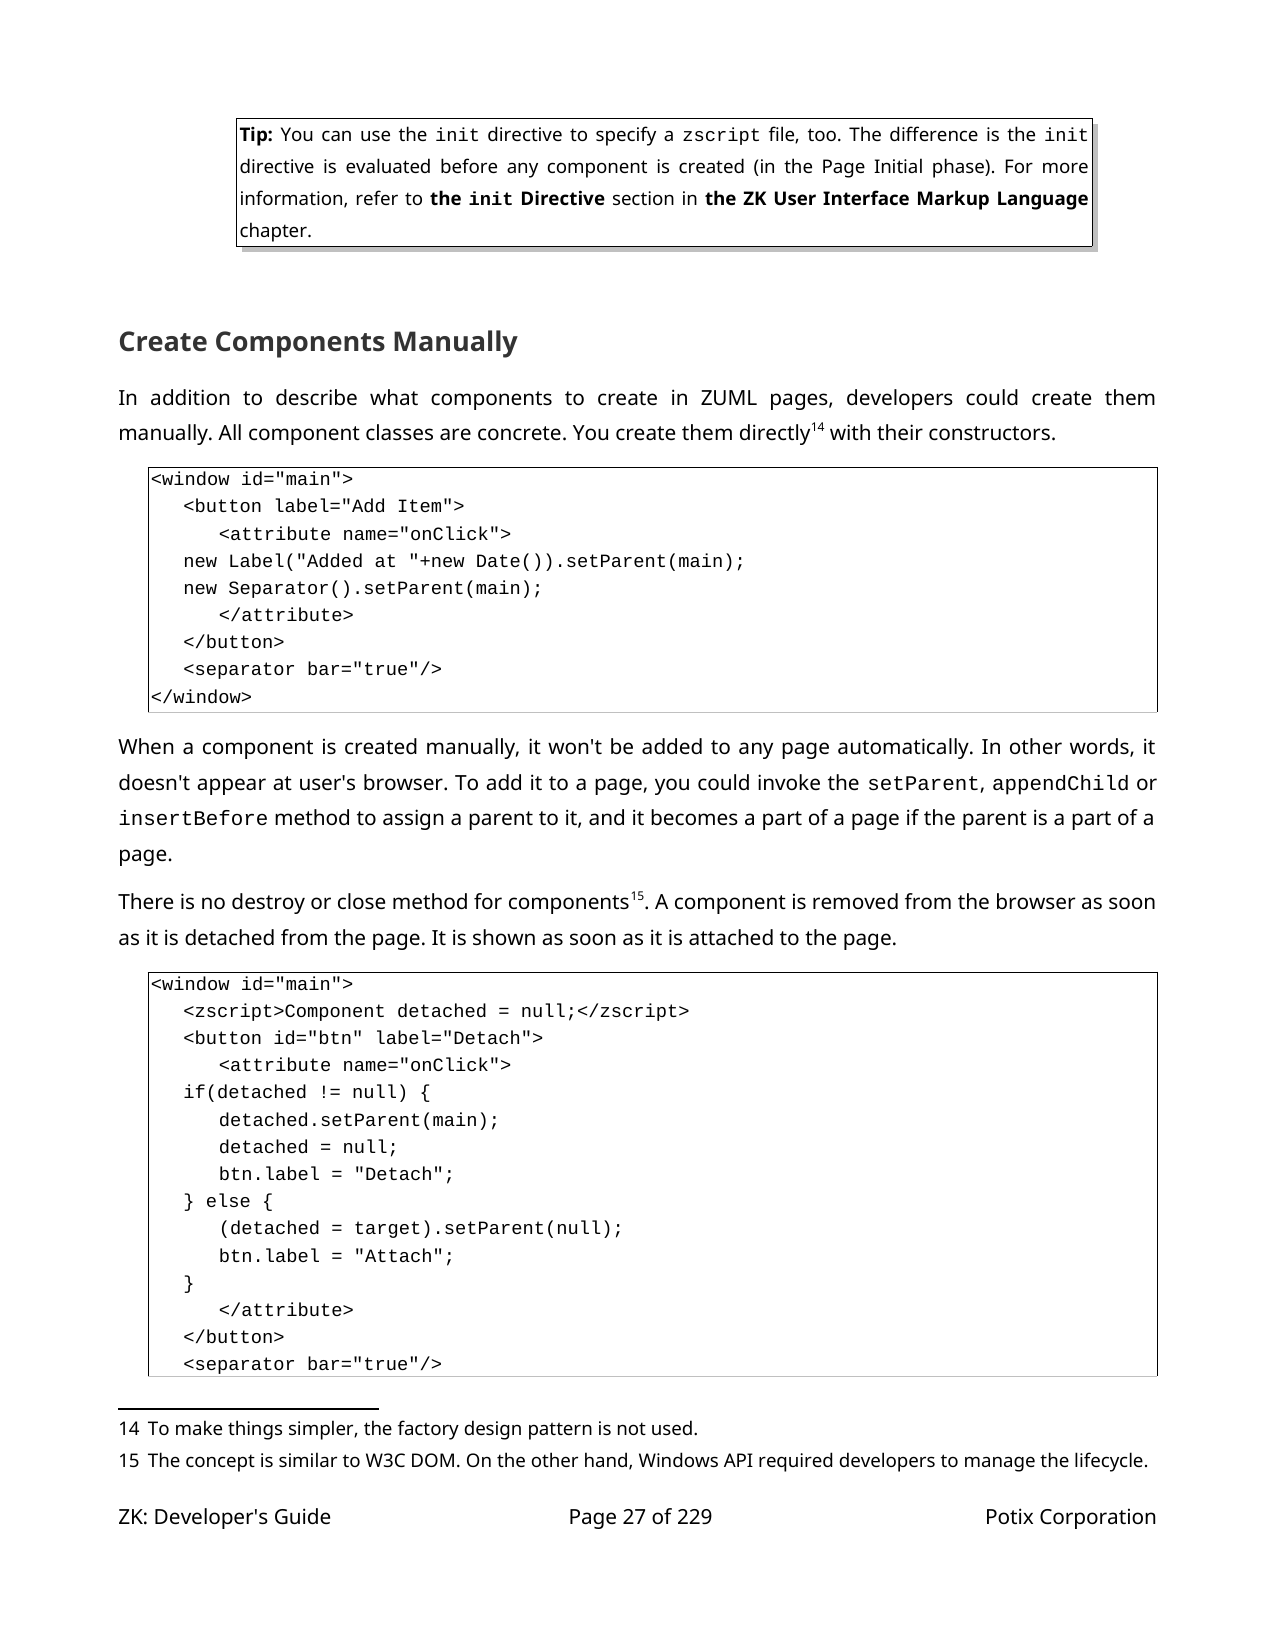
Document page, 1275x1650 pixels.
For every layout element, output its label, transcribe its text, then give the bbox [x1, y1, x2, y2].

text To make things simpler, the factory design pattern is not used. [118, 1416, 1157, 1441]
text <zscript>Component detached = null;</zscript> [149, 999, 1157, 1023]
text } [149, 1271, 1157, 1295]
text <separator bar="true"/> [149, 1352, 1157, 1376]
text detached.setParent(main); [149, 1107, 1157, 1132]
text </button> [149, 1325, 1157, 1349]
text Tip: You can use the init directive to specify a zscript file, too. The difference is the init directive is evaluated before any component is created (in the Page Initial phase). For more information, refer to the init Directive section in the ZK User Interface Markup Language chapter. [237, 119, 1092, 246]
text btn.label = "Detach"; [149, 1162, 1157, 1186]
text new Label("Added at "+new Date()).setParent(main); [149, 548, 1157, 573]
text } else { [149, 1189, 1157, 1213]
text new Separator().setParent(main); [149, 576, 1157, 600]
text detached = null; [149, 1135, 1157, 1159]
text btn.label = "Attach"; [149, 1243, 1157, 1268]
text <attribute name="onClick"> [149, 1053, 1157, 1077]
text <attribute name="onClick"> [149, 521, 1157, 546]
text </window> [149, 684, 1157, 712]
text <button label="Add Item"> [149, 494, 1157, 518]
text <window id="main"> [149, 973, 1157, 996]
text When a component is created manually, it won't be added to any page automatically. In other words, it doesn't appear at user's browser. To add it to a page, you could invoke the setParent, appendChild or insertBefore method to assign a parent to it, and it becomes a part of a page if the parent is a part of a page. [118, 732, 1157, 867]
text </button> [149, 630, 1157, 654]
text In addition to describe what components to create in ZUML pages, developers could create them manually. All component classes are concrete. You create them directly with their constructors. [118, 383, 1157, 446]
text <window id="main"> [149, 468, 1157, 491]
text The concept is similar to W3C DOM. On the other hand, Windows API required developers to manage the lifecycle. [118, 1447, 1157, 1473]
subtitle Create Components Manually [118, 322, 1157, 359]
text (detached = target).setParent(null); [149, 1216, 1157, 1241]
text if(detached != null) { [149, 1080, 1157, 1104]
text There is no destroy or close method for components. A component is removed from the browser as soon as it is detached from the page. It is shown as soon as it is attached to the page. [118, 887, 1157, 951]
text <button id="btn" label="Detach"> [149, 1026, 1157, 1050]
text </attribute> [149, 603, 1157, 627]
text <separator bar="true"/> [149, 657, 1157, 682]
text </attribute> [149, 1298, 1157, 1322]
